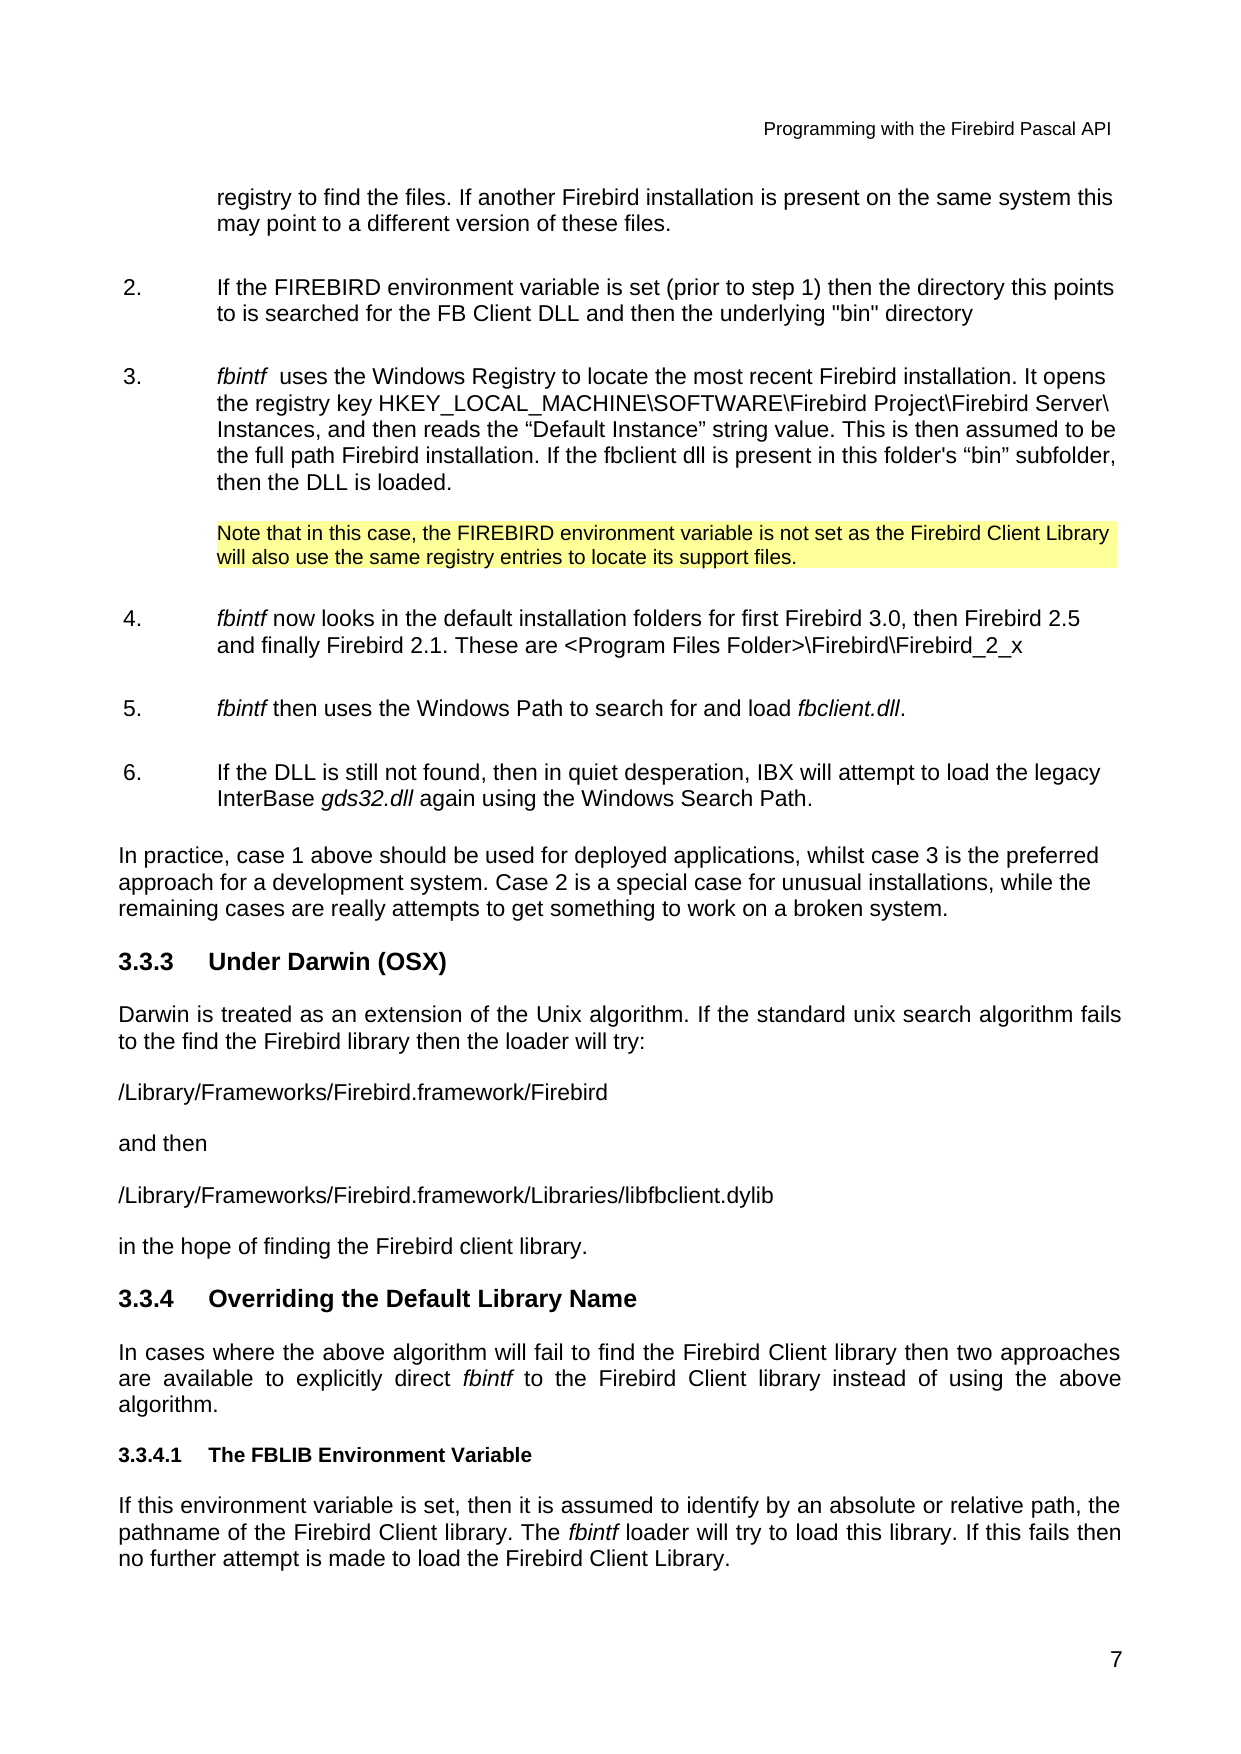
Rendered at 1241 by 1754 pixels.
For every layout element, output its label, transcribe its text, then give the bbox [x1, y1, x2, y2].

text /Library/Frameworks/Firebird.framework/Firebird [118, 1079, 1122, 1105]
table_header [117, 178, 211, 268]
text In cases where the above algorithm will fail to find the Firebird Client library then two approaches are available to explicitly direct fbintf to the Firebird Client library instead of using the above algorithm. [118, 1339, 1122, 1418]
table_cell fbintf then uses the Windows Path to search for and load fbclient.dll. [211, 689, 1123, 753]
text In practice, case 1 above should be used for deployed applications, whilst case 3 is the preferred approach for a development system. Case 2 is a special case for unusual installations, while the remaining cases are really attempts to get something to work on a broken system. [118, 842, 1122, 921]
subtitle Overriding the Default Library Name [118, 1284, 1122, 1313]
table_cell [117, 358, 211, 600]
table_cell [117, 268, 211, 357]
text in the hope of finding the Firebird client library. [118, 1233, 1122, 1259]
subtitle Under Darwin (OSX) [118, 947, 1122, 976]
table_header registry to find the files. If another Firebird installation is present on the same system this may point to a different version of these files. [211, 178, 1123, 268]
table_cell If the FIREBIRD environment variable is set (prior to step 1) then the directory this points to is searched for the FB Client DLL and then the underlying "bin" directory [211, 268, 1123, 357]
text /Library/Frameworks/Firebird.framework/Libraries/libfbclient.dylib [118, 1182, 1122, 1208]
subtitle The FBLIB Environment Variable [118, 1443, 1122, 1467]
table_cell If the DLL is still not found, then in quiet desperation, IBX will attempt to load the legacy InterBase gds32.dll again using the Windows Search Path. [211, 753, 1123, 842]
text and then [118, 1130, 1122, 1157]
text If this environment variable is set, then it is assumed to identify by an absolute or relative path, the pathname of the Firebird Client library. The fbintf loader will try to load this library. If this fails then no further attempt is made to load the Firebird Client Library. [118, 1492, 1122, 1571]
text Darwin is treated as an extension of the Unix algorithm. If the standard unix search algorithm fails to the find the Firebird library then the loader will try: [118, 1001, 1122, 1054]
table_cell fbintf now looks in the default installation folders for first Firebird 3.0, then Firebird 2.5 and finally Firebird 2.1. These are <Program Files Folder>\Firebird\Firebird_2_x [211, 600, 1123, 689]
table_cell [117, 753, 211, 842]
table_cell [117, 600, 211, 689]
table_cell [117, 689, 211, 753]
table_cell fbintf uses the Windows Registry to locate the most recent Firebird installation. It opens the registry key HKEY_LOCAL_MACHINE\SOFTWARE\Firebird Project\Firebird Server\Instances, and then reads the “Default Instance” string value. This is then assumed to be the full path Firebird installation. If the fbclient dll is present in this folder's “bin” subfolder, then the DLL is loaded. Note that in this case, the FIREBIRD environment variable is not set as the Firebird Client Library will also use the same registry entries to locate its support files. [211, 358, 1123, 600]
